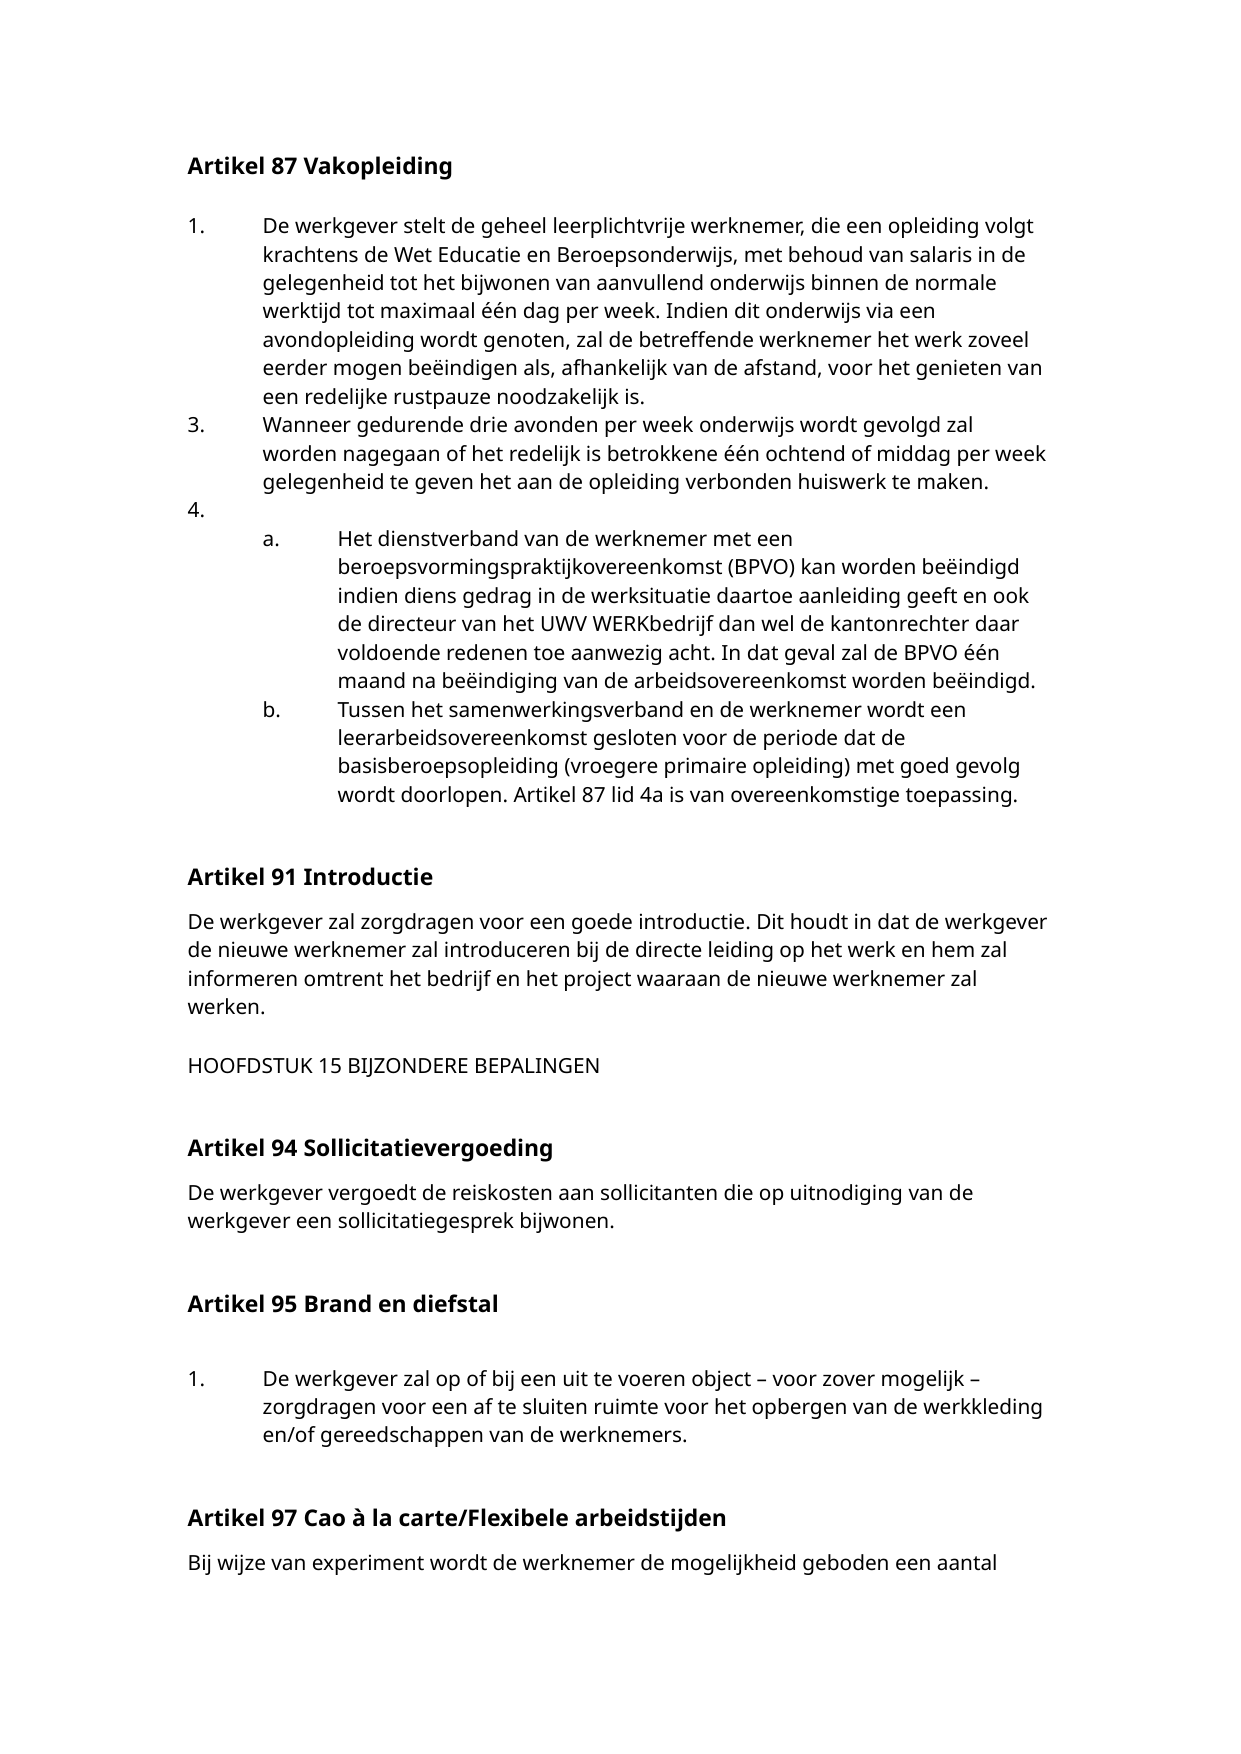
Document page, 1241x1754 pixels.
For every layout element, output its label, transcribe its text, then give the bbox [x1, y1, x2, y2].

list Tussen het samenwerkingsverband en de werknemer wordt een leerarbeidsovereenkomst gesloten voor de periode dat de basisberoepsopleiding (vroegere primaire opleiding) met goed gevolg wordt doorlopen. Artikel 87 lid 4a is van overeenkomstige toepassing. [262, 695, 1053, 808]
subtitle Artikel 95 Brand en diefstal [187, 1287, 1053, 1319]
list De werkgever zal op of bij een uit te voeren object – voor zover mogelijk – zorgdragen voor een af te sluiten ruimte voor het opbergen van de werkkleding en/of gereedschappen van de werknemers. [187, 1364, 1053, 1449]
list Het dienstverband van de werknemer met een beroepsvormingspraktijkovereenkomst (BPVO) kan worden beëindigd indien diens gedrag in de werksituatie daartoe aanleiding geeft en ook de directeur van het UWV WERKbedrijf dan wel de kantonrechter daar voldoende redenen toe aanwezig acht. In dat geval zal de BPVO één maand na beëindiging van de arbeidsovereenkomst worden beëindigd. [262, 524, 1053, 695]
list De werkgever stelt de geheel leerplichtvrije werknemer, die een opleiding volgt krachtens de Wet Educatie en Beroepsonderwijs, met behoud van salaris in de gelegenheid tot het bijwonen van aanvullend onderwijs binnen de normale werktijd tot maximaal één dag per week. Indien dit onderwijs via een avondopleiding wordt genoten, zal de betreffende werknemer het werk zoveel eerder mogen beëindigen als, afhankelijk van de afstand, voor het genieten van een redelijke rustpauze noodzakelijk is. [187, 211, 1053, 410]
subtitle Artikel 94 Sollicitatievergoeding [187, 1132, 1053, 1163]
subtitle Artikel 87 Vakopleiding [187, 150, 1053, 181]
text De werkgever zal zorgdragen voor een goede introductie. Dit houdt in dat de werkgever de nieuwe werknemer zal introduceren bij de directe leiding op het werk en hem zal informeren omtrent het bedrijf en het project waaraan de nieuwe werknemer zal werken. [187, 907, 1053, 1021]
subtitle HOOFDSTUK 15 BIJZONDERE BEPALINGEN [187, 1051, 1053, 1079]
subtitle Artikel 97 Cao à la carte/Flexibele arbeidstijden [187, 1502, 1053, 1533]
text De werkgever vergoedt de reiskosten aan sollicitanten die op uitnodiging van de werkgever een sollicitatiegesprek bijwonen. [187, 1178, 1053, 1235]
list Wanneer gedurende drie avonden per week onderwijs wordt gevolgd zal worden nagegaan of het redelijk is betrokkene één ochtend of middag per week gelegenheid te geven het aan de opleiding verbonden huiswerk te maken. [187, 410, 1053, 496]
subtitle Artikel 91 Introductie [187, 861, 1053, 892]
text Bij wijze van experiment wordt de werknemer de mogelijkheid geboden een aantal [187, 1548, 1053, 1576]
